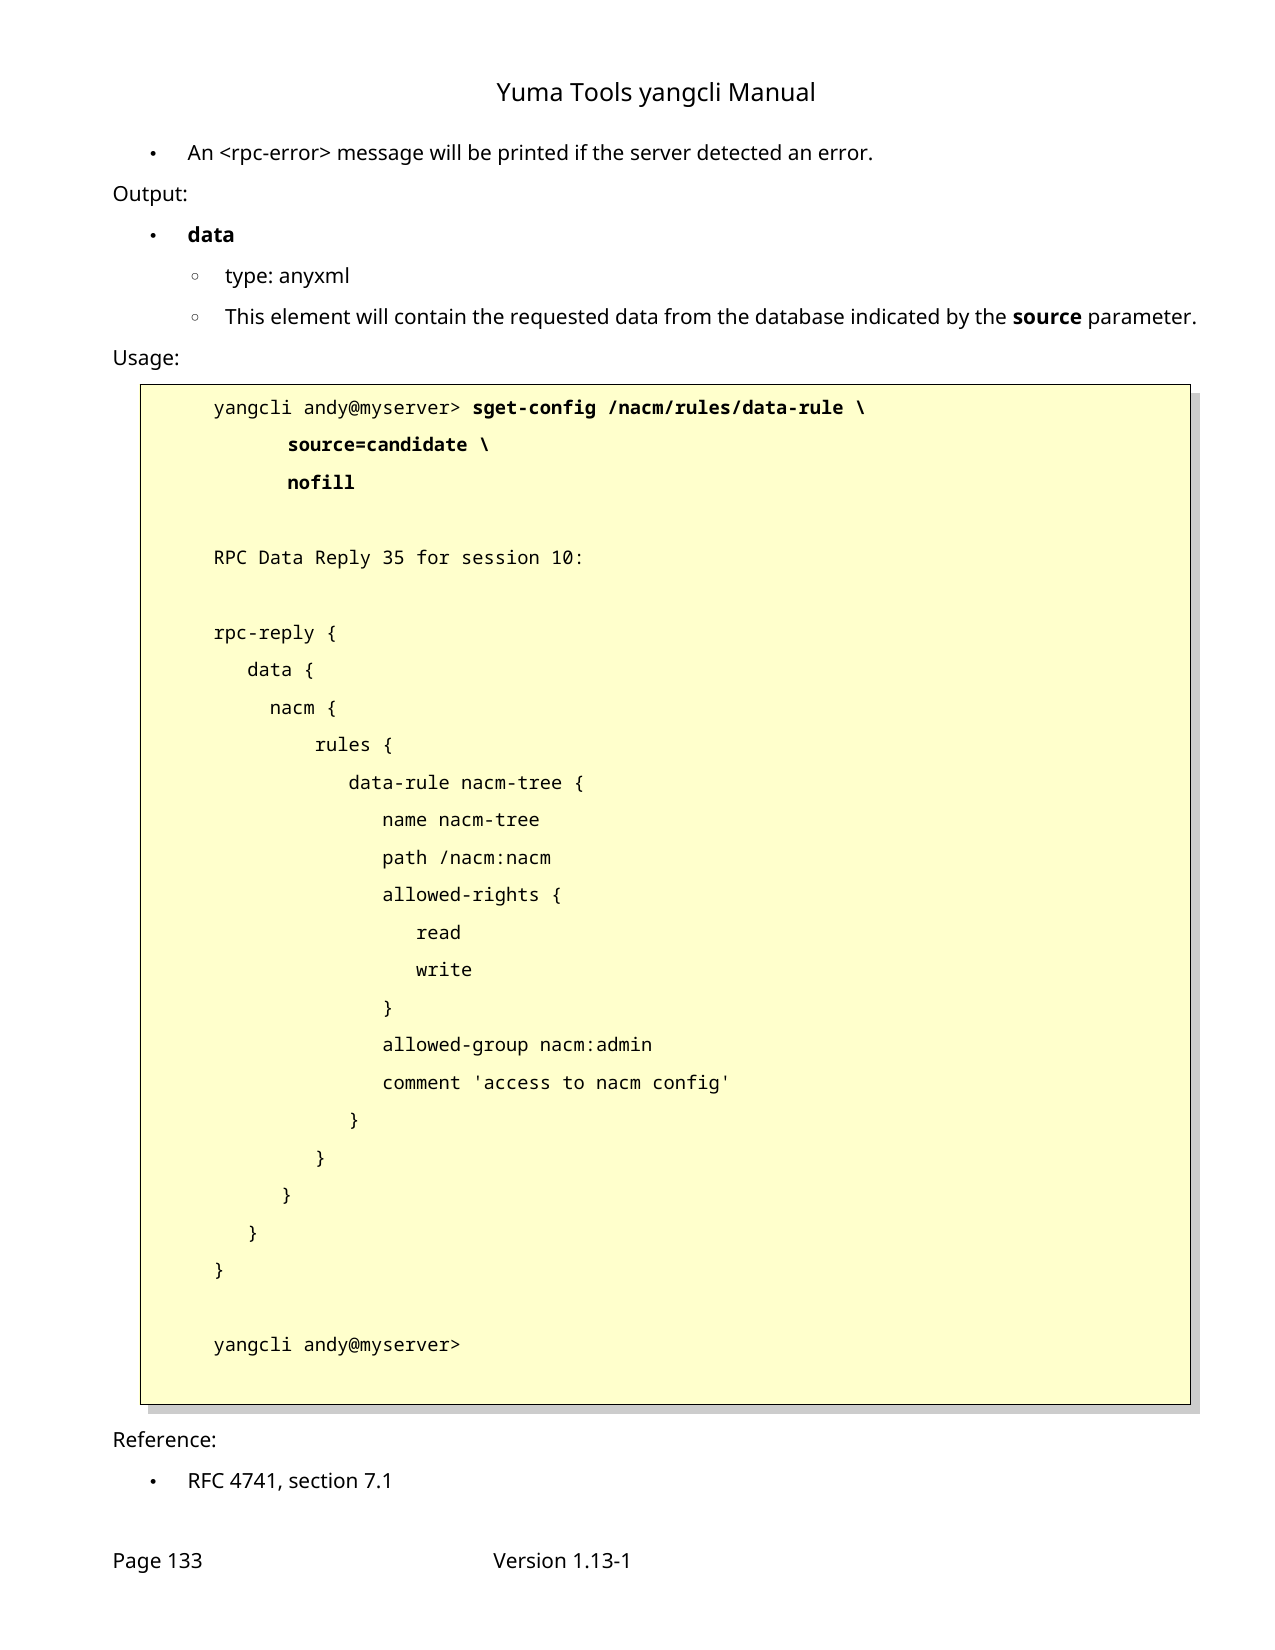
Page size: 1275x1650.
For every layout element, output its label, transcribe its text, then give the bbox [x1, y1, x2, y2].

text data { [141, 647, 1190, 682]
text allowed-group nacm:admin [141, 1022, 1190, 1057]
text } [141, 1134, 1190, 1170]
text RPC Data Reply 35 for session 10: [141, 534, 1190, 570]
text source=candidate \ [141, 422, 1190, 457]
text nofill [141, 459, 1190, 495]
list RFC 4741, section 7.1 [150, 1467, 1200, 1495]
text rules { [141, 722, 1190, 757]
text Reference: [112, 1426, 1200, 1454]
text yangcli andy@myserver> sget-config /nacm/rules/data-rule \ [141, 385, 1190, 420]
text } [141, 984, 1190, 1020]
text allowed-rights { [141, 872, 1190, 907]
text nacm { [141, 684, 1190, 720]
text read [141, 909, 1190, 945]
list An <rpc-error> message will be printed if the server detected an error. [150, 138, 1200, 167]
list type: anyxml [187, 261, 1200, 290]
text comment 'access to nacm config' [141, 1059, 1190, 1095]
text Output: [112, 179, 1200, 208]
list data [150, 220, 1200, 249]
text rpc-reply { [141, 609, 1190, 645]
text } [141, 1172, 1190, 1207]
text name nacm-tree [141, 797, 1190, 832]
text } [141, 1209, 1190, 1245]
text } [141, 1247, 1190, 1282]
text Usage: [112, 343, 1200, 372]
text yangcli andy@myserver> [141, 1322, 1190, 1357]
list This element will contain the requested data from the database indicated by the source parameter. [187, 302, 1200, 331]
text path /nacm:nacm [141, 834, 1190, 870]
text } [141, 1097, 1190, 1132]
text data-rule nacm-tree { [141, 759, 1190, 795]
text write [141, 947, 1190, 982]
